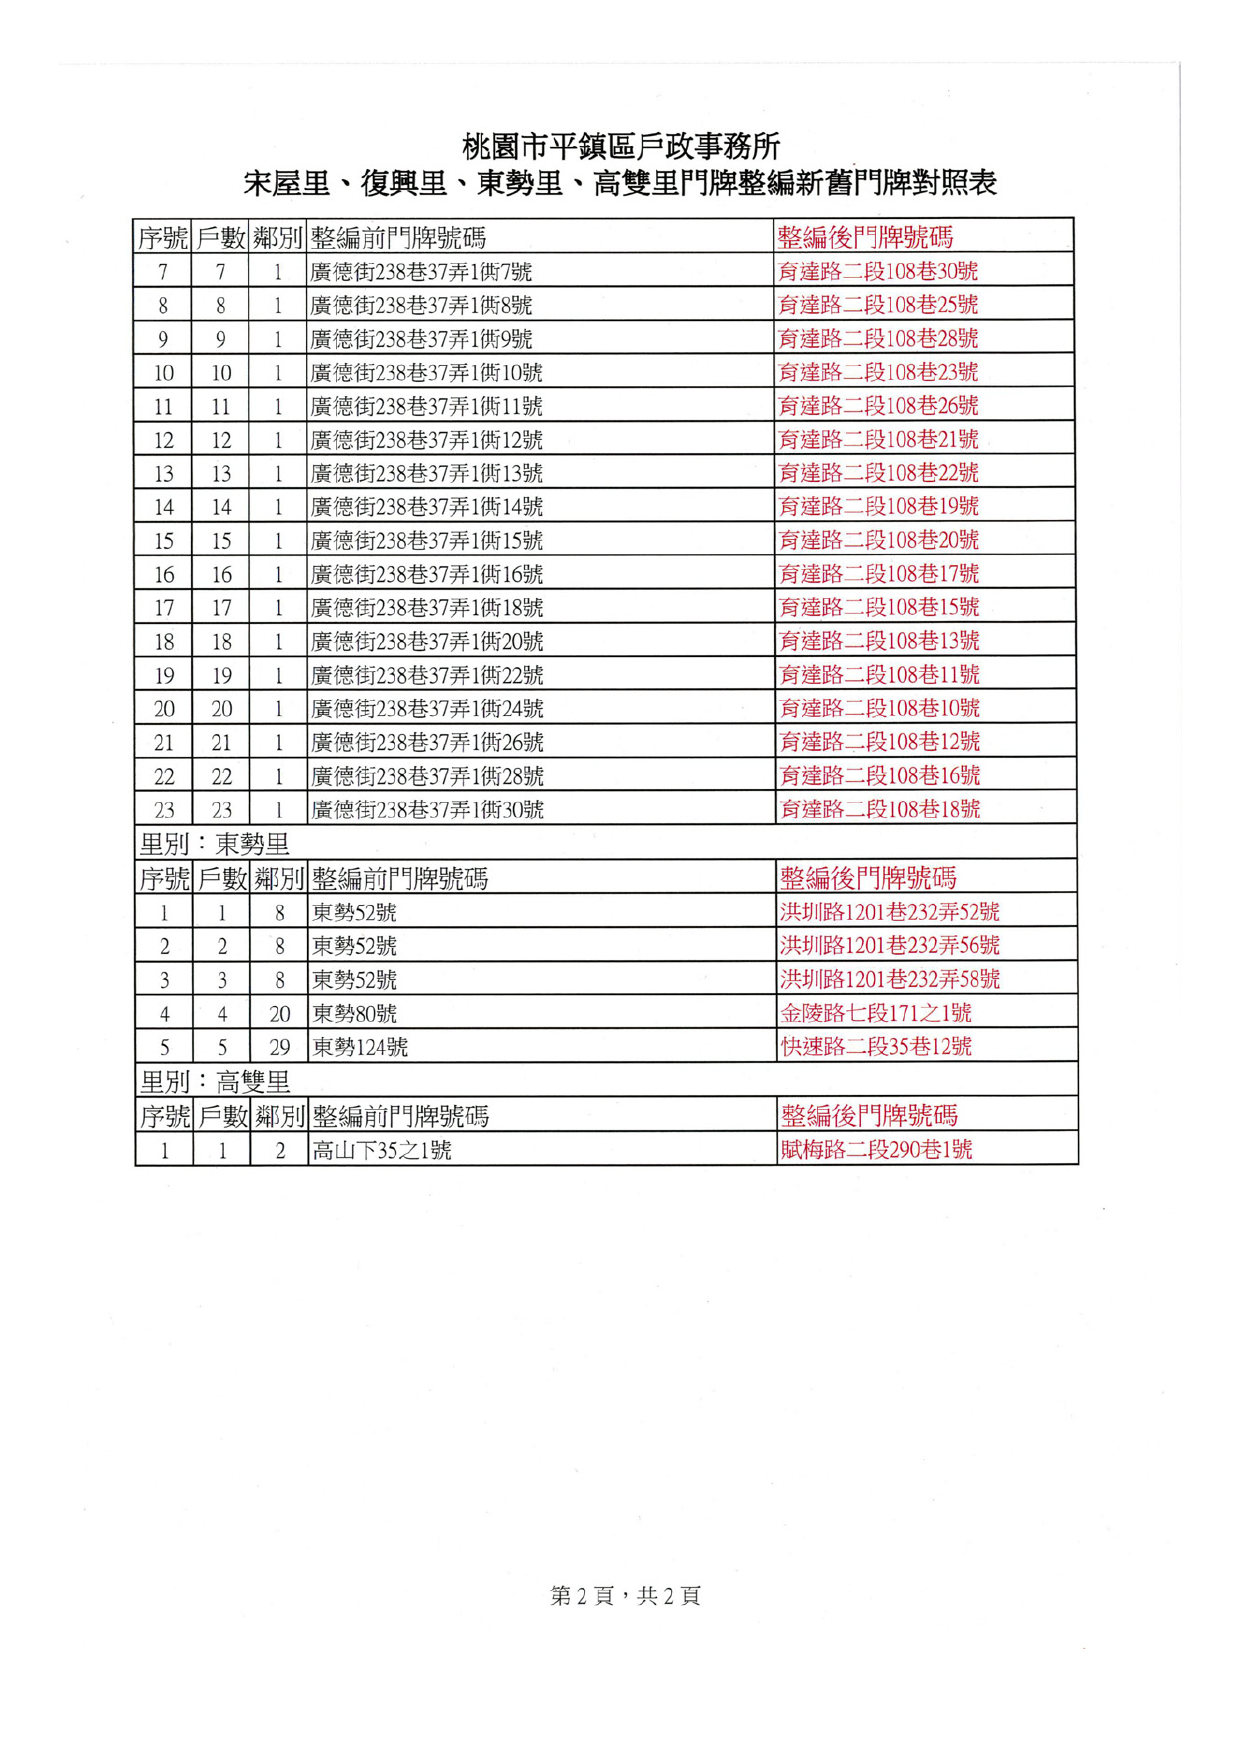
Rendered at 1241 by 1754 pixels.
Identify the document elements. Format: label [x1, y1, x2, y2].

picture [59, 60, 1182, 1649]
